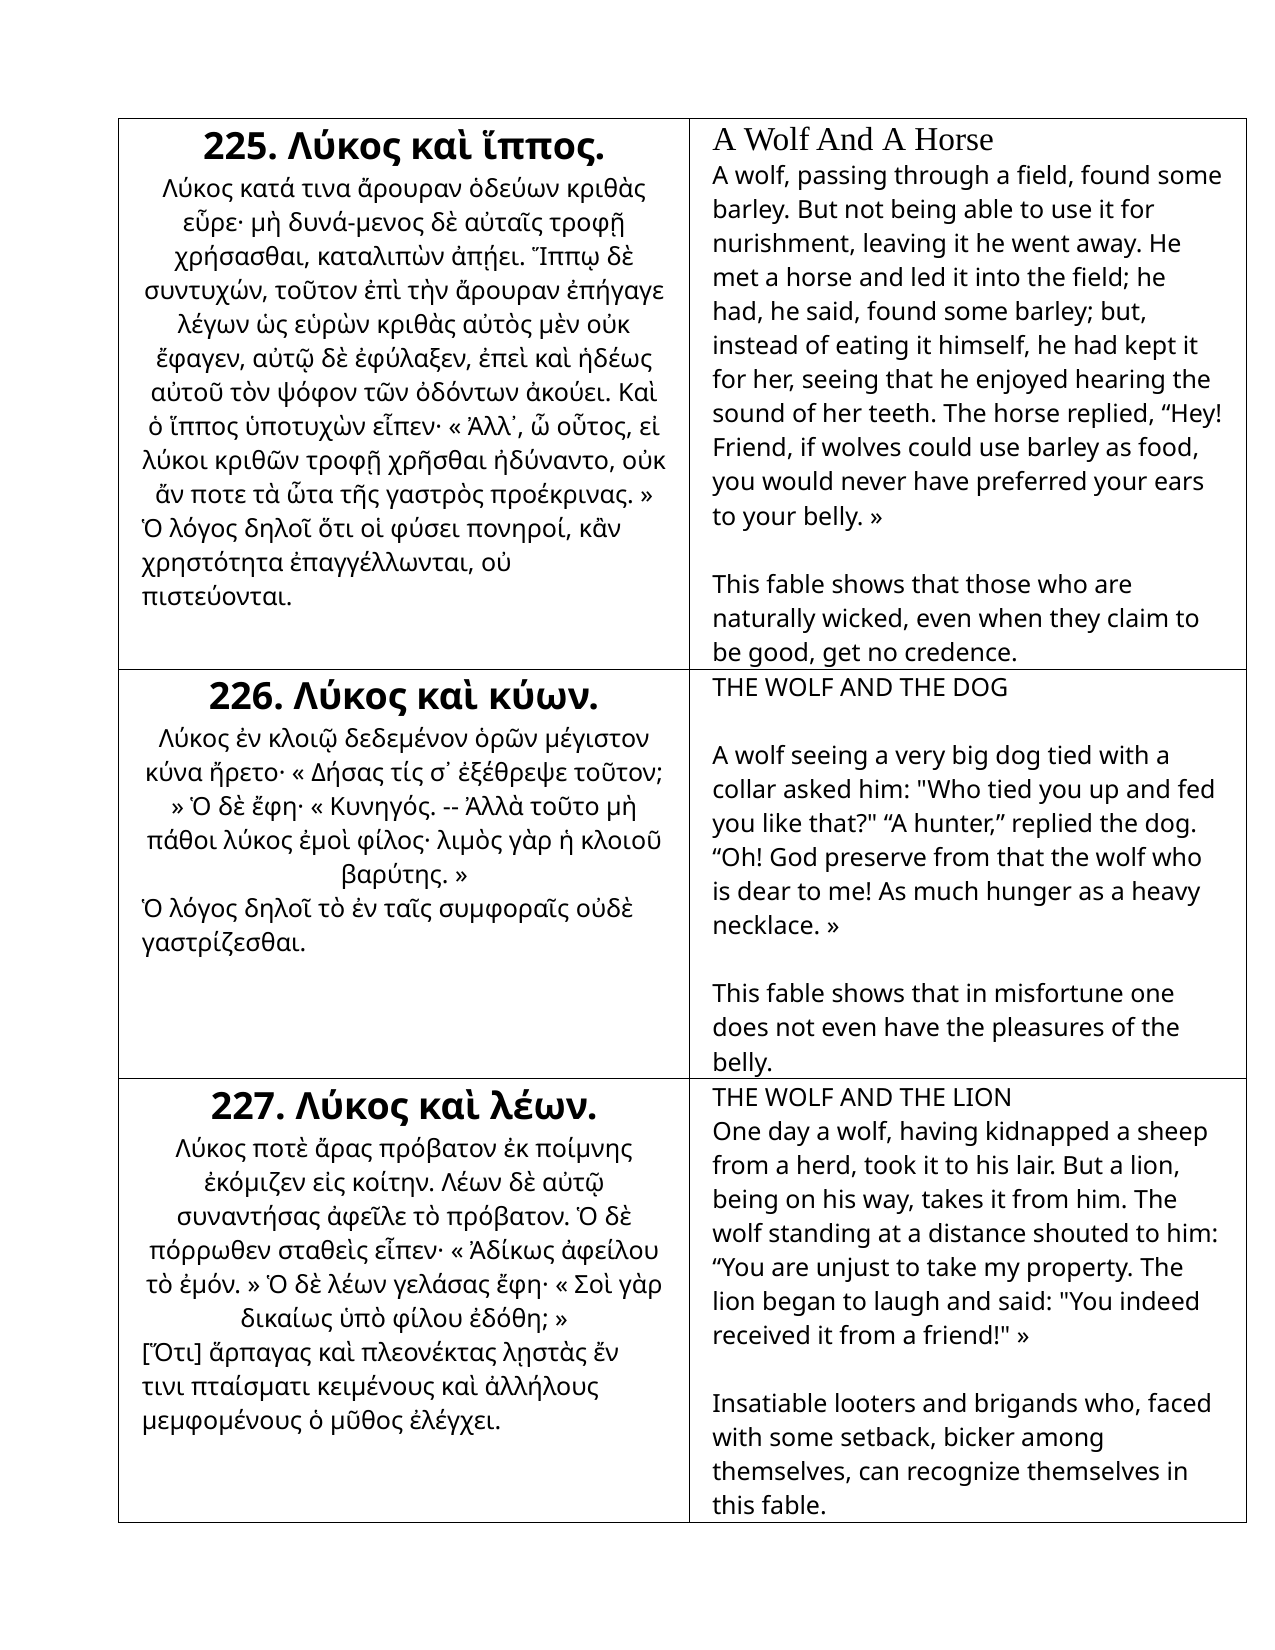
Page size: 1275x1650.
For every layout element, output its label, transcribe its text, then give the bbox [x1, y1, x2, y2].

table_cell 227. Λύκος καὶ λέων. Λύκος ποτὲ ἄρας πρόβατον ἐκ ποίμνης ἐκόμιζεν εἰς κοίτην. Λέων δὲ αὐτῷ συναντήσας ἀφεῖλε τὸ πρόβατον. Ὁ δὲ πόρρωθεν σταθεὶς εἶπεν· « Ἀδίκως ἀφείλου τὸ ἐμόν. » Ὁ δὲ λέων γελάσας ἔφη· « Σοὶ γὰρ δικαίως ὑπὸ φίλου ἐδόθη; » [Ὅτι] ἅρπαγας καὶ πλεονέκτας λῃστὰς ἔν τινι πταίσματι κειμένους καὶ ἀλλήλους μεμφομένους ὁ μῦθος ἐλέγχει. [119, 1079, 689, 1522]
table_cell THE WOLF AND THE LION One day a wolf, having kidnapped a sheep from a herd, took it to his lair. But a lion, being on his way, takes it from him. The wolf standing at a distance shouted to him: “You are unjust to take my property. The lion began to laugh and said: "You indeed received it from a friend!" » Insatiable looters and brigands who, faced with some setback, bicker among themselves, can recognize themselves in this fable. [690, 1079, 1246, 1522]
table_cell 226. Λύκος καὶ κύων. Λύκος ἐν κλοιῷ δεδεμένον ὁρῶν μέγιστον κύνα ἤρετο· « Δήσας τίς σ᾿ ἐξέθρεψε τοῦτον; » Ὁ δὲ ἔφη· « Κυνηγός. -- Ἀλλὰ τοῦτο μὴ πάθοι λύκος ἐμοὶ φίλος· λιμὸς γὰρ ἡ κλοιοῦ βαρύτης. » Ὁ λόγος δηλοῖ τὸ ἐν ταῖς συμφοραῖς οὐδὲ γαστρίζεσθαι. [119, 670, 689, 1078]
table_cell A Wolf And A Horse A wolf, passing through a field, found some barley. But not being able to use it for nurishment, leaving it he went away. He met a horse and led it into the field; he had, he said, found some barley; but, instead of eating it himself, he had kept it for her, seeing that he enjoyed hearing the sound of her teeth. The horse replied, “Hey! Friend, if wolves could use barley as food, you would never have preferred your ears to your belly. » This fable shows that those who are naturally wicked, even when they claim to be good, get no credence. [690, 119, 1246, 668]
table_cell 225. Λύκος καὶ ἵππος. Λύκος κατά τινα ἄρουραν ὁδεύων κριθὰς εὗρε· μὴ δυνά-μενος δὲ αὐταῖς τροφῇ χρήσασθαι, καταλιπὼν ἀπῄει. Ἵππῳ δὲ συντυχών, τοῦτον ἐπὶ τὴν ἄρουραν ἐπήγαγε λέγων ὡς εὑρὼν κριθὰς αὐτὸς μὲν οὐκ ἔφαγεν, αὐτῷ δὲ ἐφύλαξεν, ἐπεὶ καὶ ἡδέως αὐτοῦ τὸν ψόφον τῶν ὀδόντων ἀκούει. Καὶ ὁ ἵππος ὑποτυχὼν εἶπεν· « Ἀλλ᾿, ὦ οὗτος, εἰ λύκοι κριθῶν τροφῇ χρῆσθαι ἠδύναντο, οὐκ ἄν ποτε τὰ ὦτα τῆς γαστρὸς προέκρινας. » Ὁ λόγος δηλοῖ ὅτι οἱ φύσει πονηροί, κἂν χρηστότητα ἐπαγγέλλωνται, οὐ πιστεύονται. [119, 119, 689, 668]
table_cell THE WOLF AND THE DOG A wolf seeing a very big dog tied with a collar asked him: "Who tied you up and fed you like that?" “A hunter,” replied the dog. “Oh! God preserve from that the wolf who is dear to me! As much hunger as a heavy necklace. » This fable shows that in misfortune one does not even have the pleasures of the belly. [690, 670, 1246, 1078]
